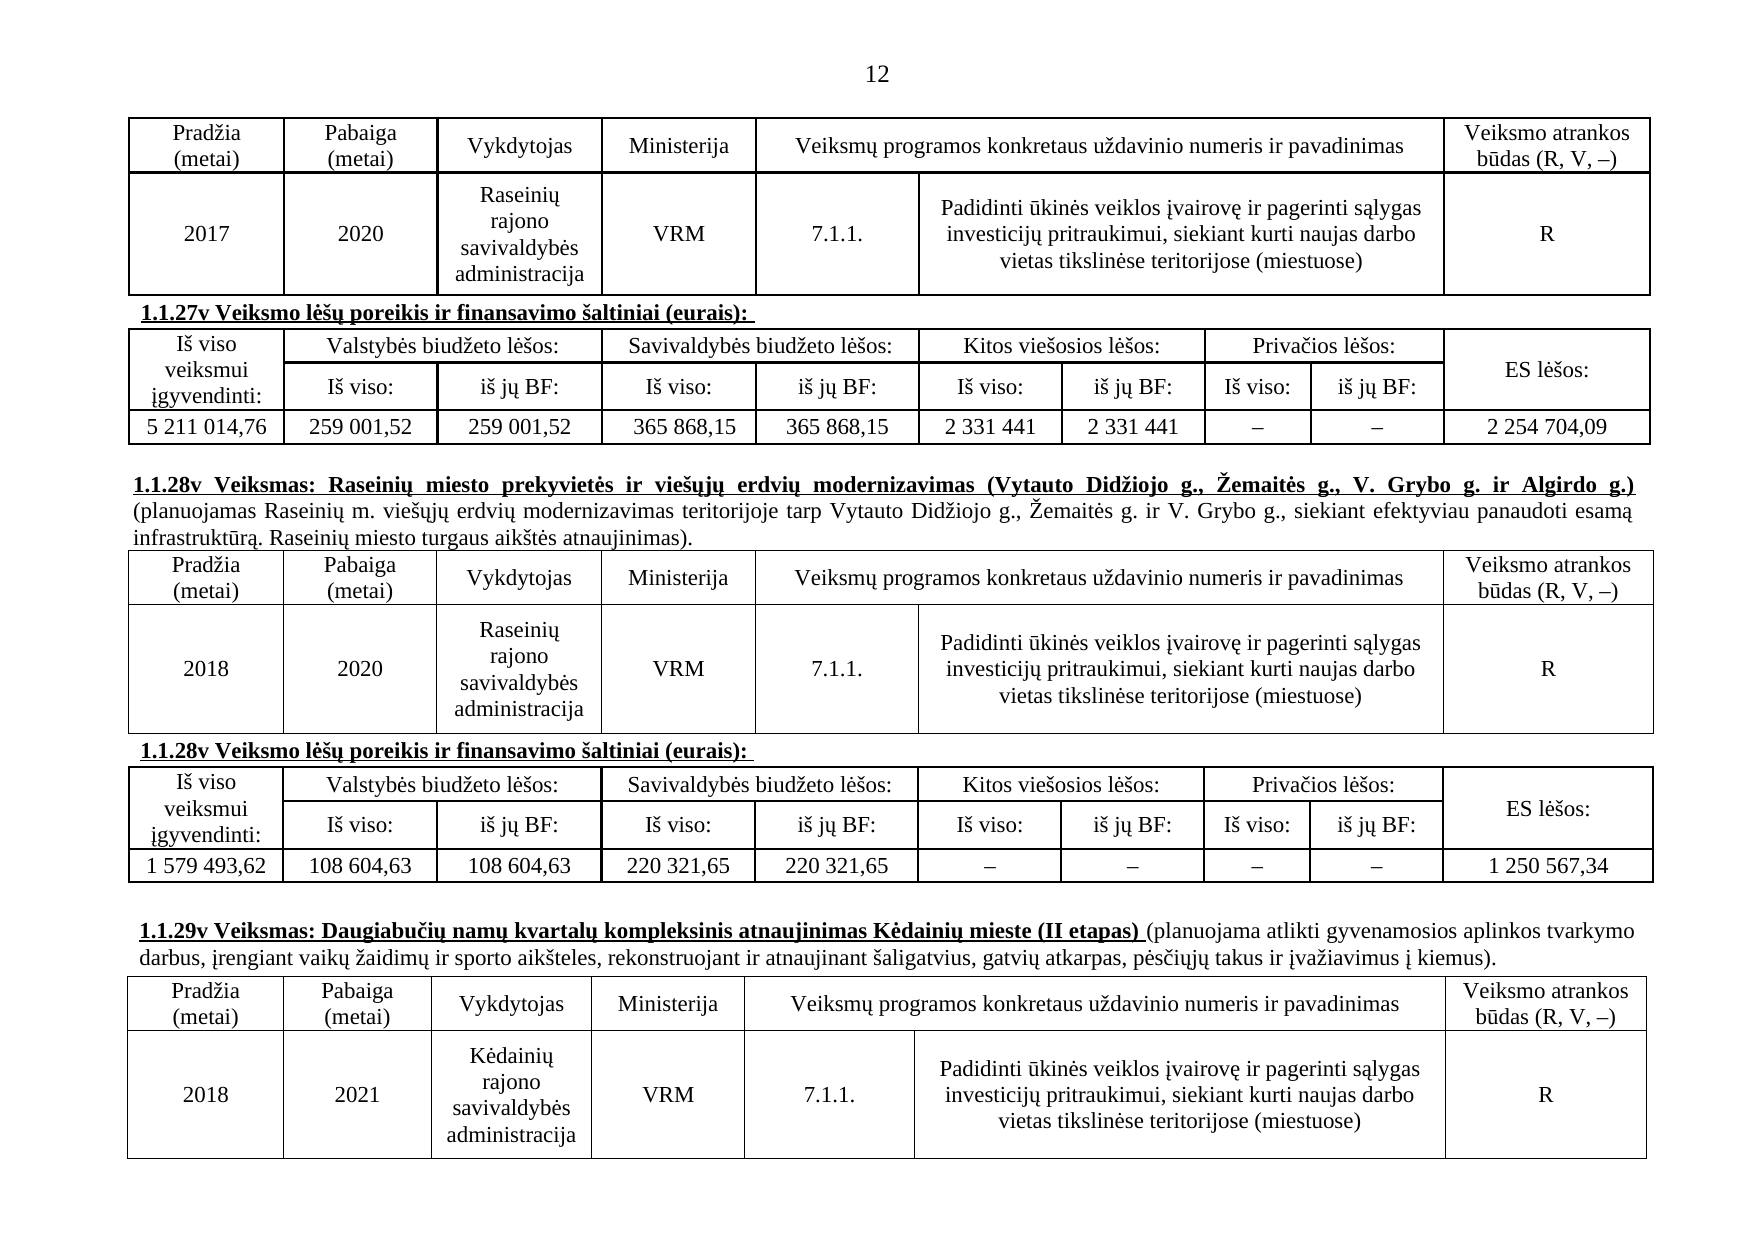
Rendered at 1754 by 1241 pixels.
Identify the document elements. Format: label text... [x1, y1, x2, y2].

table_cell 365 868,15 [757, 411, 918, 442]
table_cell Iš viso: [919, 802, 1060, 847]
table_cell Padidinti ūkinės veiklos įvairovę ir pagerinti sąlygas investicijų pritraukimui, siekiant kurti naujas darbo vietas tikslinėse teritorijose (miestuose) [920, 174, 1443, 294]
table_header Veiksmų programos konkretaus uždavinio numeris ir pavadinimas [756, 551, 1443, 604]
table_cell Veiksmų programos konkretaus uždavinio numeris ir pavadinimas [745, 977, 1445, 1029]
table_cell iš jų BF: [1063, 364, 1204, 409]
table_cell Iš viso: [1205, 802, 1309, 847]
table_cell 108 604,63 [284, 850, 436, 881]
table_header Veiksmo atrankos būdas (R, V, –) [1444, 551, 1653, 604]
table_cell iš jų BF: [757, 364, 918, 409]
table_cell Privačios lėšos: [1206, 330, 1443, 361]
table_header Pabaiga (metai) [284, 551, 436, 604]
table_cell Ministerija [603, 119, 755, 171]
text 1.1.28v Veiksmas: Raseinių miesto prekyvietės ir viešųjų erdvių modernizavimas (Vytauto Didžiojo g., Žemaitės g., V. Grybo g. ir Algirdo g.) [133, 471, 1636, 494]
table_cell Privačios lėšos: [1205, 768, 1442, 800]
table_cell Veiksmo atrankos būdas (R, V, –) [1446, 977, 1646, 1029]
table_cell 2 254 704,09 [1445, 411, 1649, 442]
table_cell Kitos viešosios lėšos: [919, 768, 1203, 800]
table_cell 7.1.1. [756, 605, 918, 732]
table_cell [1663, 976, 1692, 1029]
table_cell Pradžia (metai) [128, 977, 283, 1029]
table_cell 365 868,15 [603, 411, 755, 442]
table_cell Veiksmo atrankos būdas (R, V, –) [1445, 119, 1649, 171]
table_cell Savivaldybės biudžeto lėšos: [603, 330, 918, 361]
table_cell [1663, 1030, 1692, 1158]
table_header [1646, 912, 1663, 976]
table_cell 2021 [284, 1031, 431, 1158]
table_cell 7.1.1. [757, 174, 918, 294]
table_cell 5 211 014,76 [130, 411, 283, 442]
table_cell 2018 [129, 605, 283, 732]
table_header 1.1.29v Veiksmas: Daugiabučių namų kvartalų kompleksinis atnaujinimas Kėdainių mieste (II etapas) (planuojama atlikti gyvenamosios aplinkos tvarkymo darbus, įrengiant vaikų žaidimų ir sporto aikšteles, rekonstruojant ir atnaujinant šaligatvius, gatvių atkarpas, pėsčiųjų takus ir įvažiavimus į kiemus). [128, 912, 1646, 976]
table_cell ES lėšos: [1445, 330, 1649, 409]
table_cell Savivaldybės biudžeto lėšos: [603, 768, 917, 800]
table_cell Iš viso veiksmui įgyvendinti: [130, 330, 283, 409]
table_cell Iš viso: [603, 802, 754, 847]
table_cell 1.1.27v Veiksmo lėšų poreikis ir finansavimo šaltiniai (eurais): [129, 296, 1650, 328]
table_cell R [1444, 605, 1653, 732]
table_cell Iš viso: [1206, 364, 1310, 409]
table_cell Vykdytojas [439, 119, 601, 171]
table_cell Pabaiga (metai) [284, 977, 431, 1029]
table_cell – [1206, 411, 1310, 442]
table_cell – [1312, 411, 1443, 442]
table_cell Pabaiga (metai) [285, 119, 436, 171]
table_cell Kitos viešosios lėšos: [920, 330, 1204, 361]
table_cell [1647, 1030, 1663, 1158]
table_cell Padidinti ūkinės veiklos įvairovę ir pagerinti sąlygas investicijų pritraukimui, siekiant kurti naujas darbo vietas tikslinėse teritorijose (miestuose) [919, 605, 1443, 732]
table_cell iš jų BF: [1062, 802, 1203, 847]
table_cell 259 001,52 [285, 411, 436, 442]
table_cell Ministerija [592, 977, 744, 1029]
table_header [1663, 912, 1692, 976]
table_cell 2020 [284, 605, 436, 732]
table_cell Valstybės biudžeto lėšos: [284, 768, 600, 800]
table_cell 108 604,63 [438, 850, 600, 881]
table_cell Padidinti ūkinės veiklos įvairovę ir pagerinti sąlygas investicijų pritraukimui, siekiant kurti naujas darbo vietas tikslinėse teritorijose (miestuose) [915, 1031, 1445, 1158]
table_cell iš jų BF: [1311, 802, 1442, 847]
table_cell ES lėšos: [1444, 768, 1652, 847]
table_cell VRM [602, 605, 755, 732]
table_cell Iš viso veiksmui įgyvendinti: [130, 768, 282, 847]
table_cell – [1062, 850, 1203, 881]
table_cell iš jų BF: [438, 802, 600, 847]
table_cell Veiksmų programos konkretaus uždavinio numeris ir pavadinimas [757, 119, 1443, 171]
table_cell 2018 [128, 1031, 283, 1158]
table_cell 220 321,65 [603, 850, 754, 881]
table_cell Iš viso: [920, 364, 1061, 409]
table_cell Pradžia (metai) [130, 119, 283, 171]
table_cell Kėdainių rajono savivaldybės administracija [432, 1031, 591, 1158]
table_cell Iš viso: [285, 364, 436, 409]
table_header Pradžia (metai) [129, 551, 283, 604]
table_header Ministerija [602, 551, 755, 604]
table_cell – [919, 850, 1060, 881]
table_cell – [1311, 850, 1442, 881]
table_cell Raseinių rajono savivaldybės administracija [439, 174, 601, 294]
table_cell Valstybės biudžeto lėšos: [285, 330, 601, 361]
table_cell iš jų BF: [439, 364, 601, 409]
table_cell 1 250 567,34 [1444, 850, 1652, 881]
table_cell R [1446, 1031, 1646, 1158]
table_cell R [1445, 174, 1649, 294]
text (planuojamas Raseinių m. viešųjų erdvių modernizavimas teritorijoje tarp Vytauto Didžiojo g., Žemaitės g. ir V. Grybo g., siekiant efektyviau panaudoti esamą infrastruktūrą. Raseinių miesto turgaus aikštės atnaujinimas). [133, 495, 1636, 550]
table_cell 1 579 493,62 [130, 850, 282, 881]
table_cell 2 331 441 [1063, 411, 1204, 442]
table_cell Iš viso: [603, 364, 755, 409]
table_cell 7.1.1. [745, 1031, 914, 1158]
table_cell 2 331 441 [920, 411, 1061, 442]
table_cell Vykdytojas [432, 977, 591, 1029]
table_cell iš jų BF: [756, 802, 917, 847]
table_cell VRM [603, 174, 755, 294]
table_header Vykdytojas [437, 551, 601, 604]
table_cell 259 001,52 [439, 411, 601, 442]
table_cell 2017 [130, 174, 283, 294]
table_cell 220 321,65 [756, 850, 917, 881]
table_cell Raseinių rajono savivaldybės administracija [437, 605, 601, 732]
table_cell – [1205, 850, 1309, 881]
table_cell [1647, 976, 1663, 1029]
table_cell VRM [592, 1031, 744, 1158]
table_cell 2020 [285, 174, 436, 294]
table_cell 1.1.28v Veiksmo lėšų poreikis ir finansavimo šaltiniai (eurais): [129, 734, 1653, 766]
table_cell iš jų BF: [1312, 364, 1443, 409]
table_cell Iš viso: [284, 802, 436, 847]
